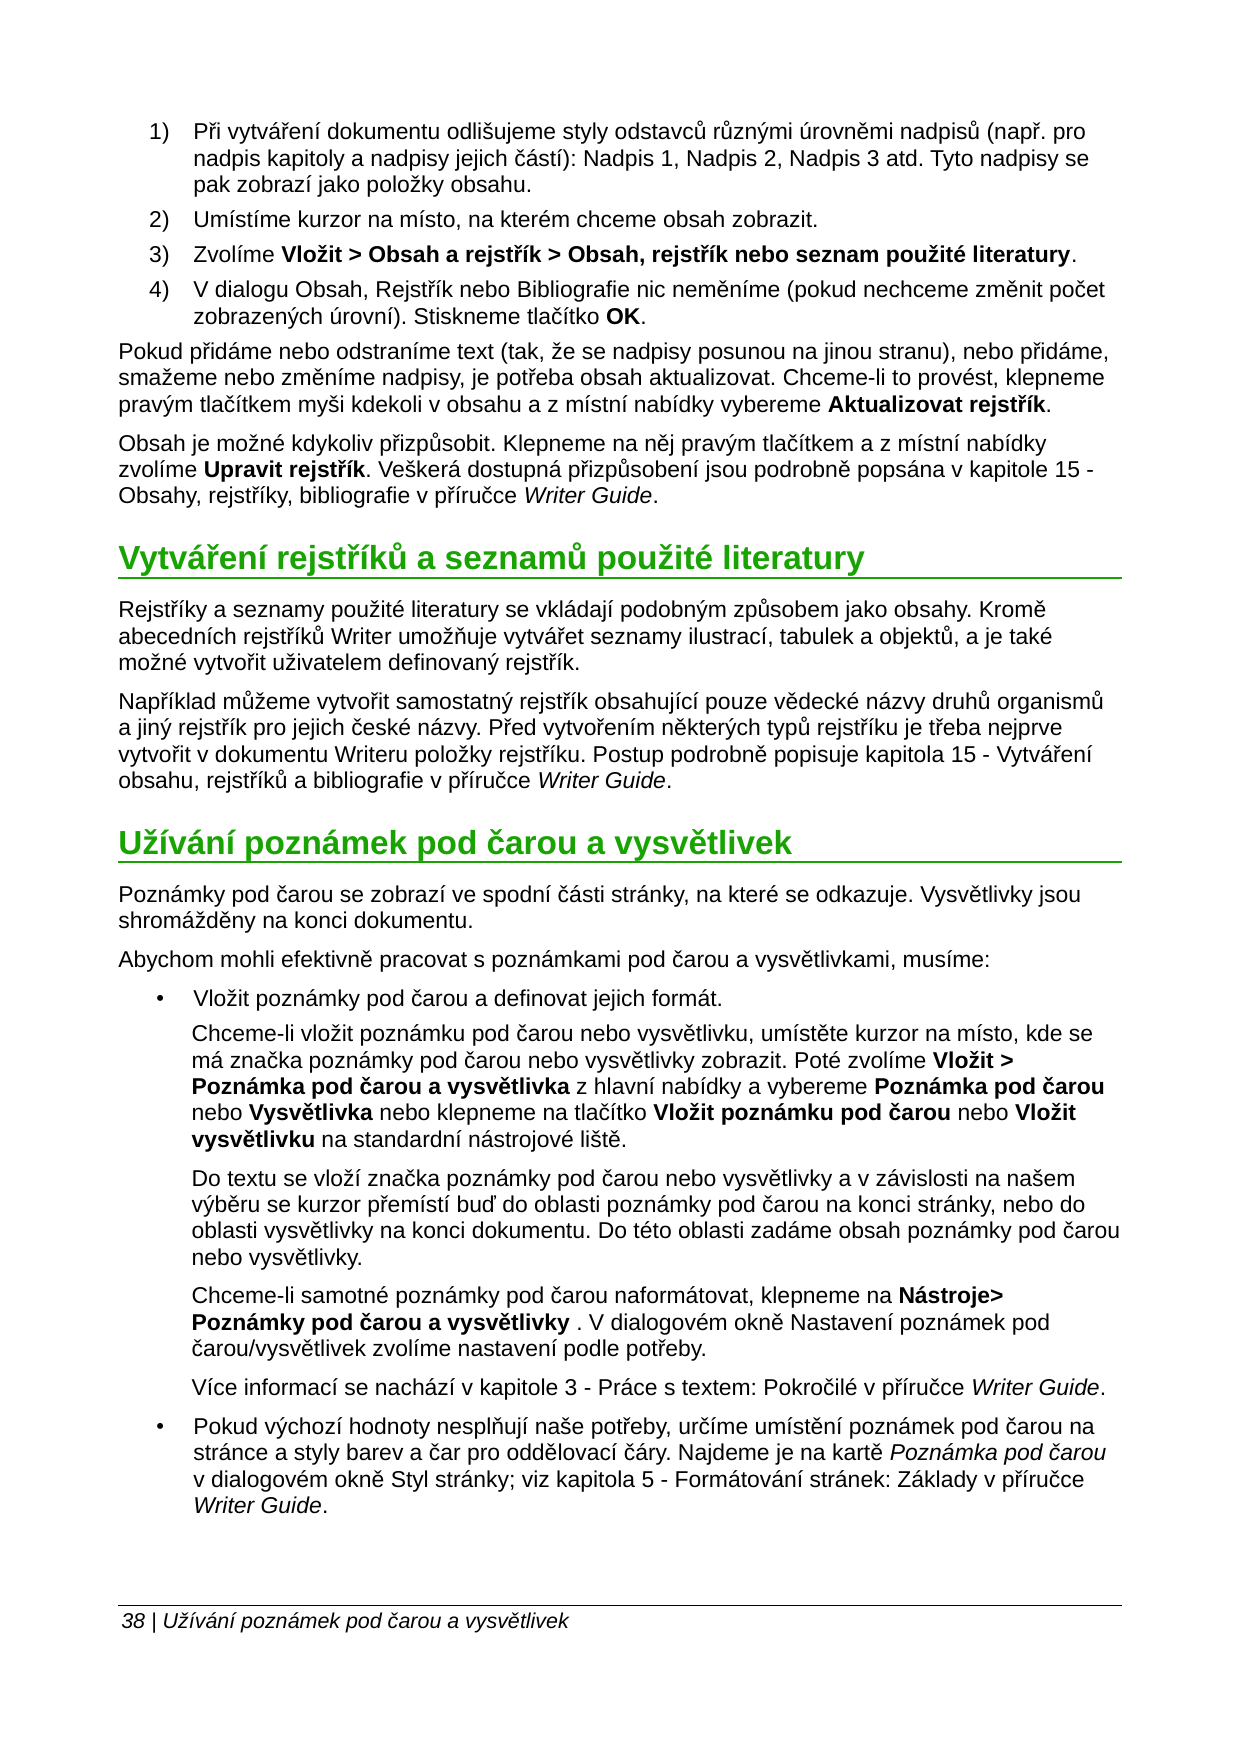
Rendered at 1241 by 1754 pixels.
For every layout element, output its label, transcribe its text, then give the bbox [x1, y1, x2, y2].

list Pokud výchozí hodnoty nesplňují naše potřeby, určíme umístění poznámek pod čarou na stránce a styly barev a čar pro oddělovací čáry. Najdeme je na kartě Poznámka pod čarou v dialogovém okně Styl stránky; viz kapitola 5 - Formátování stránek: Základy v příručce Writer Guide. [156, 1413, 1122, 1518]
text Poznámky pod čarou se zobrazí ve spodní části stránky, na které se odkazuje. Vysvětlivky jsou shromážděny na konci dokumentu. [118, 881, 1122, 934]
text Do textu se vloží značka poznámky pod čarou nebo vysvětlivky a v závislosti na našem výběru se kurzor přemístí buď do oblasti poznámky pod čarou na konci stránky, nebo do oblasti vysvětlivky na konci dokumentu. Do této oblasti zadáme obsah poznámky pod čarou nebo vysvětlivky. [191, 1164, 1122, 1270]
list Zvolíme Vložit > Obsah a rejstřík > Obsah, rejstřík nebo seznam použité literatury. [169, 241, 1122, 268]
list Abychom mohli efektivně pracovat s poznámkami pod čarou a vysvětlivkami, musíme: [118, 946, 1122, 973]
text Chceme-li vložit poznámku pod čarou nebo vysvětlivku, umístěte kurzor na místo, kde se má značka poznámky pod čarou nebo vysvětlivky zobrazit. Poté zvolíme Vložit > Poznámka pod čarou a vysvětlivka z hlavní nabídky a vybereme Poznámka pod čarou nebo Vysvětlivka nebo klepneme na tlačítko Vložit poznámku pod čarou nebo Vložit vysvětlivku na standardní nástrojové liště. [191, 1020, 1122, 1152]
list Umístíme kurzor na místo, na kterém chceme obsah zobrazit. [169, 206, 1122, 232]
text Například můžeme vytvořit samostatný rejstřík obsahující pouze vědecké názvy druhů organismů a jiný rejstřík pro jejich české názvy. Před vytvořením některých typů rejstříku je třeba nejprve vytvořit v dokumentu Writeru položky rejstříku. Postup podrobně popisuje kapitola 15 - Vytváření obsahu, rejstříků a bibliografie v příručce Writer Guide. [118, 688, 1122, 793]
text Chceme-li samotné poznámky pod čarou naformátovat, klepneme na Nástroje> Poznámky pod čarou a vysvětlivky . V dialogovém okně Nastavení poznámek pod čarou/vysvětlivek zvolíme nastavení podle potřeby. [191, 1282, 1122, 1362]
text Více informací se nachází v kapitole 3 - Práce s textem: Pokročilé v příručce Writer Guide. [191, 1374, 1122, 1400]
list V dialogu Obsah, Rejstřík nebo Bibliografie nic neměníme (pokud nechceme změnit počet zobrazených úrovní). Stiskneme tlačítko OK. [169, 276, 1122, 329]
list Při vytváření dokumentu odlišujeme styly odstavců různými úrovněmi nadpisů (např. pro nadpis kapitoly a nadpisy jejich částí): Nadpis 1, Nadpis 2, Nadpis 3 atd. Tyto nadpisy se pak zobrazí jako položky obsahu. [169, 118, 1122, 197]
text Pokud přidáme nebo odstraníme text (tak, že se nadpisy posunou na jinou stranu), nebo přidáme, smažeme nebo změníme nadpisy, je potřeba obsah aktualizovat. Chceme-li to provést, klepneme pravým tlačítkem myši kdekoli v obsahu a z místní nabídky vybereme Aktualizovat rejstřík. [118, 338, 1122, 417]
text Obsah je možné kdykoliv přizpůsobit. Klepneme na něj pravým tlačítkem a z místní nabídky zvolíme Upravit rejstřík. Veškerá dostupná přizpůsobení jsou podrobně popsána v kapitole 15 - Obsahy, rejstříky, bibliografie v příručce Writer Guide. [118, 429, 1122, 509]
text Rejstříky a seznamy použité literatury se vkládají podobným způsobem jako obsahy. Kromě abecedních rejstříků Writer umožňuje vytvářet seznamy ilustrací, tabulek a objektů, a je také možné vytvořit uživatelem definovaný rejstřík. [118, 596, 1122, 675]
list Vložit poznámky pod čarou a definovat jejich formát. [156, 985, 1122, 1011]
subtitle Vytváření rejstříků a seznamů použité literatury [118, 538, 1122, 577]
subtitle Užívání poznámek pod čarou a vysvětlivek [118, 823, 1122, 861]
